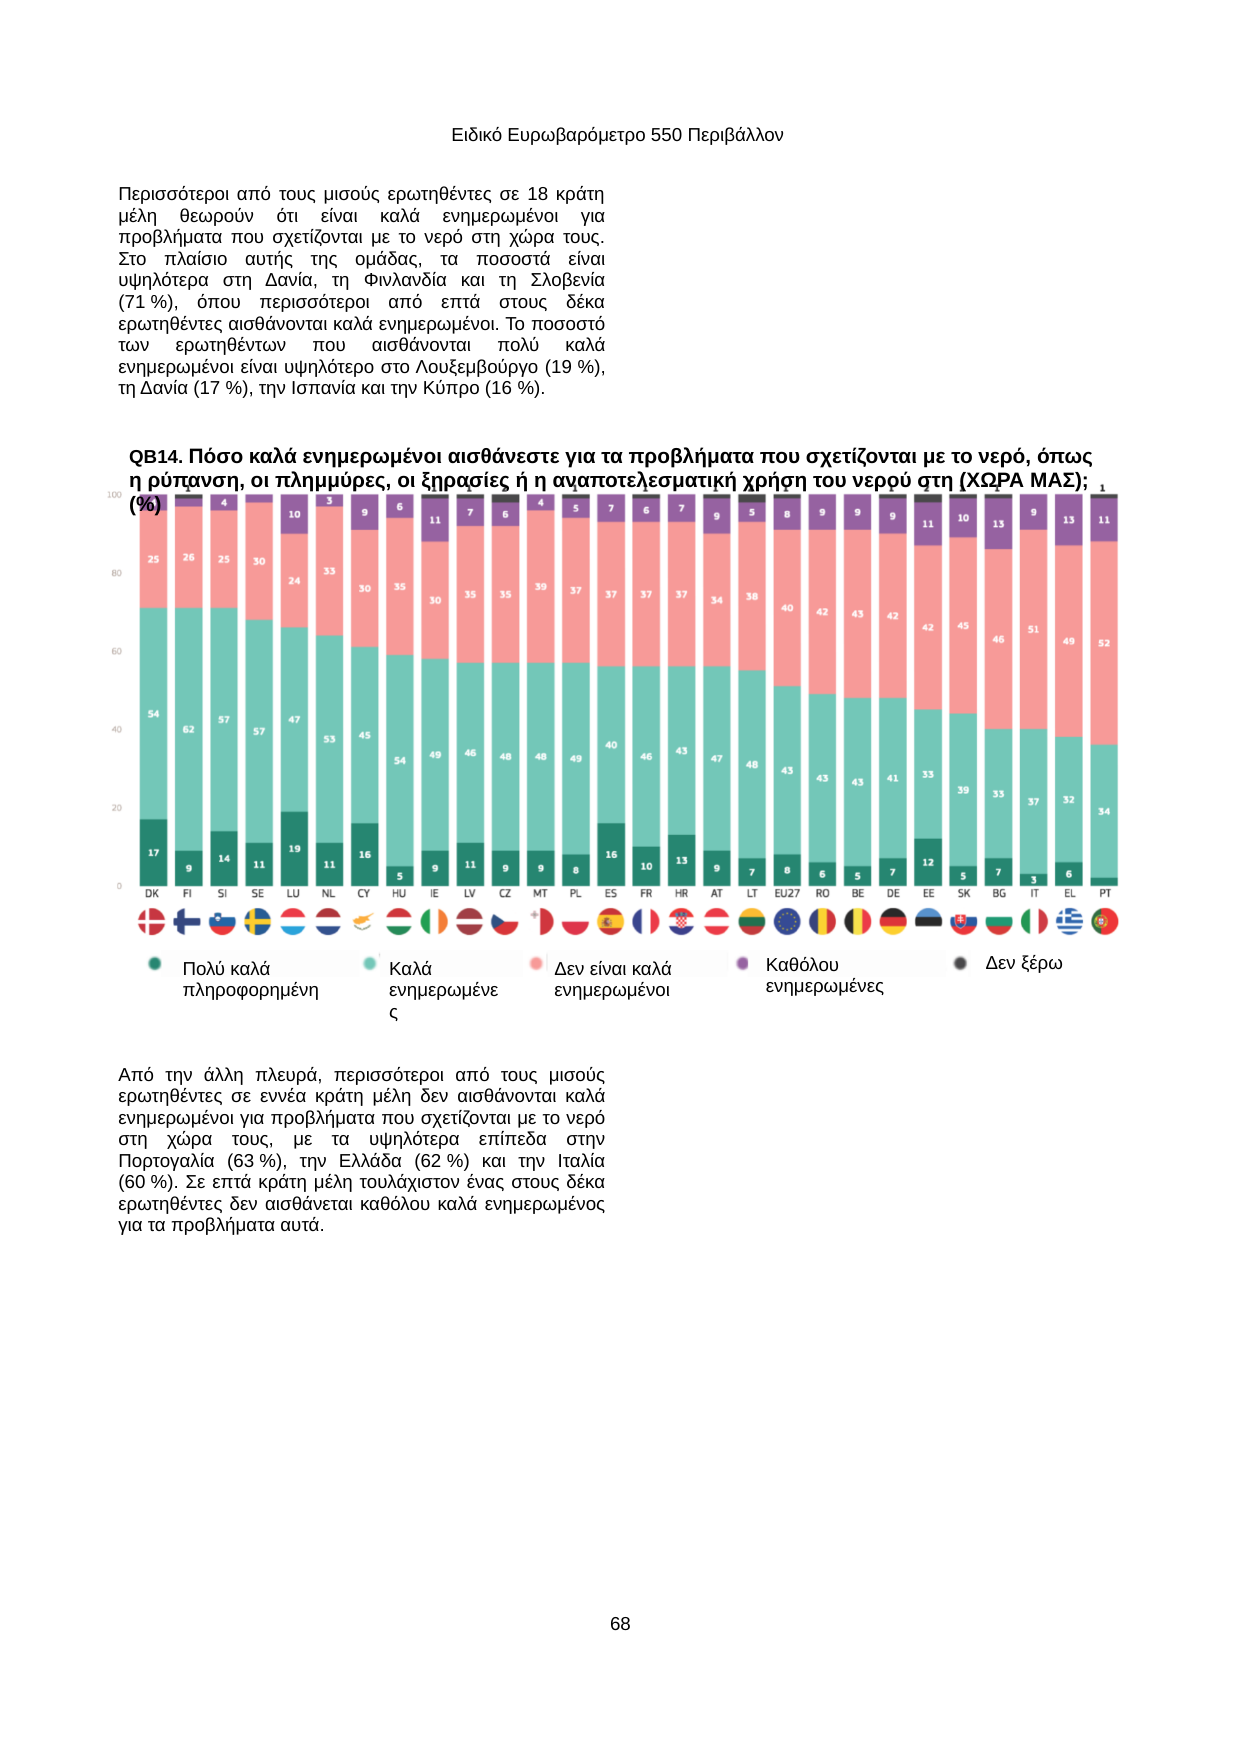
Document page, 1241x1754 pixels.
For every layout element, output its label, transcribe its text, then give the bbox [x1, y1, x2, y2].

text Από την άλλη πλευρά, περισσότεροι από τους μισούς ερωτηθέντες σε εννέα κράτη μέλη δεν αισθάνονται καλά ενημερωμένοι για προβλήματα που σχετίζονται με το νερό στη χώρα τους, με τα υψηλότερα επίπεδα στην Πορτογαλία (63 %), την Ελλάδα (62 %) και την Ιταλία (60 %). Σε επτά κράτη μέλη τουλάχιστον ένας στους δέκα ερωτηθέντες δεν αισθάνεται καθόλου καλά ενημερωμένος για τα προβλήματα αυτά. [118, 1063, 605, 1236]
picture [1036, 474, 1041, 483]
picture [100, 474, 1128, 945]
picture [143, 950, 971, 977]
text Περισσότεροι από τους μισούς ερωτηθέντες σε 18 κράτη μέλη θεωρούν ότι είναι καλά ενημερωμένοι για προβλήματα που σχετίζονται με το νερό στη χώρα τους. Στο πλαίσιο αυτής της ομάδας, τα ποσοστά είναι υψηλότερα στη Δανία, τη Φινλανδία και τη Σλοβενία (71 %), όπου περισσότεροι από επτά στους δέκα ερωτηθέντες αισθάνονται καλά ενημερωμένοι. Το ποσοστό των ερωτηθέντων που αισθάνονται πολύ καλά ενημερωμένοι είναι υψηλότερο στο Λουξεμβούργο (19 %), τη Δανία (17 %), την Ισπανία και την Κύπρο (16 %). [118, 183, 605, 399]
